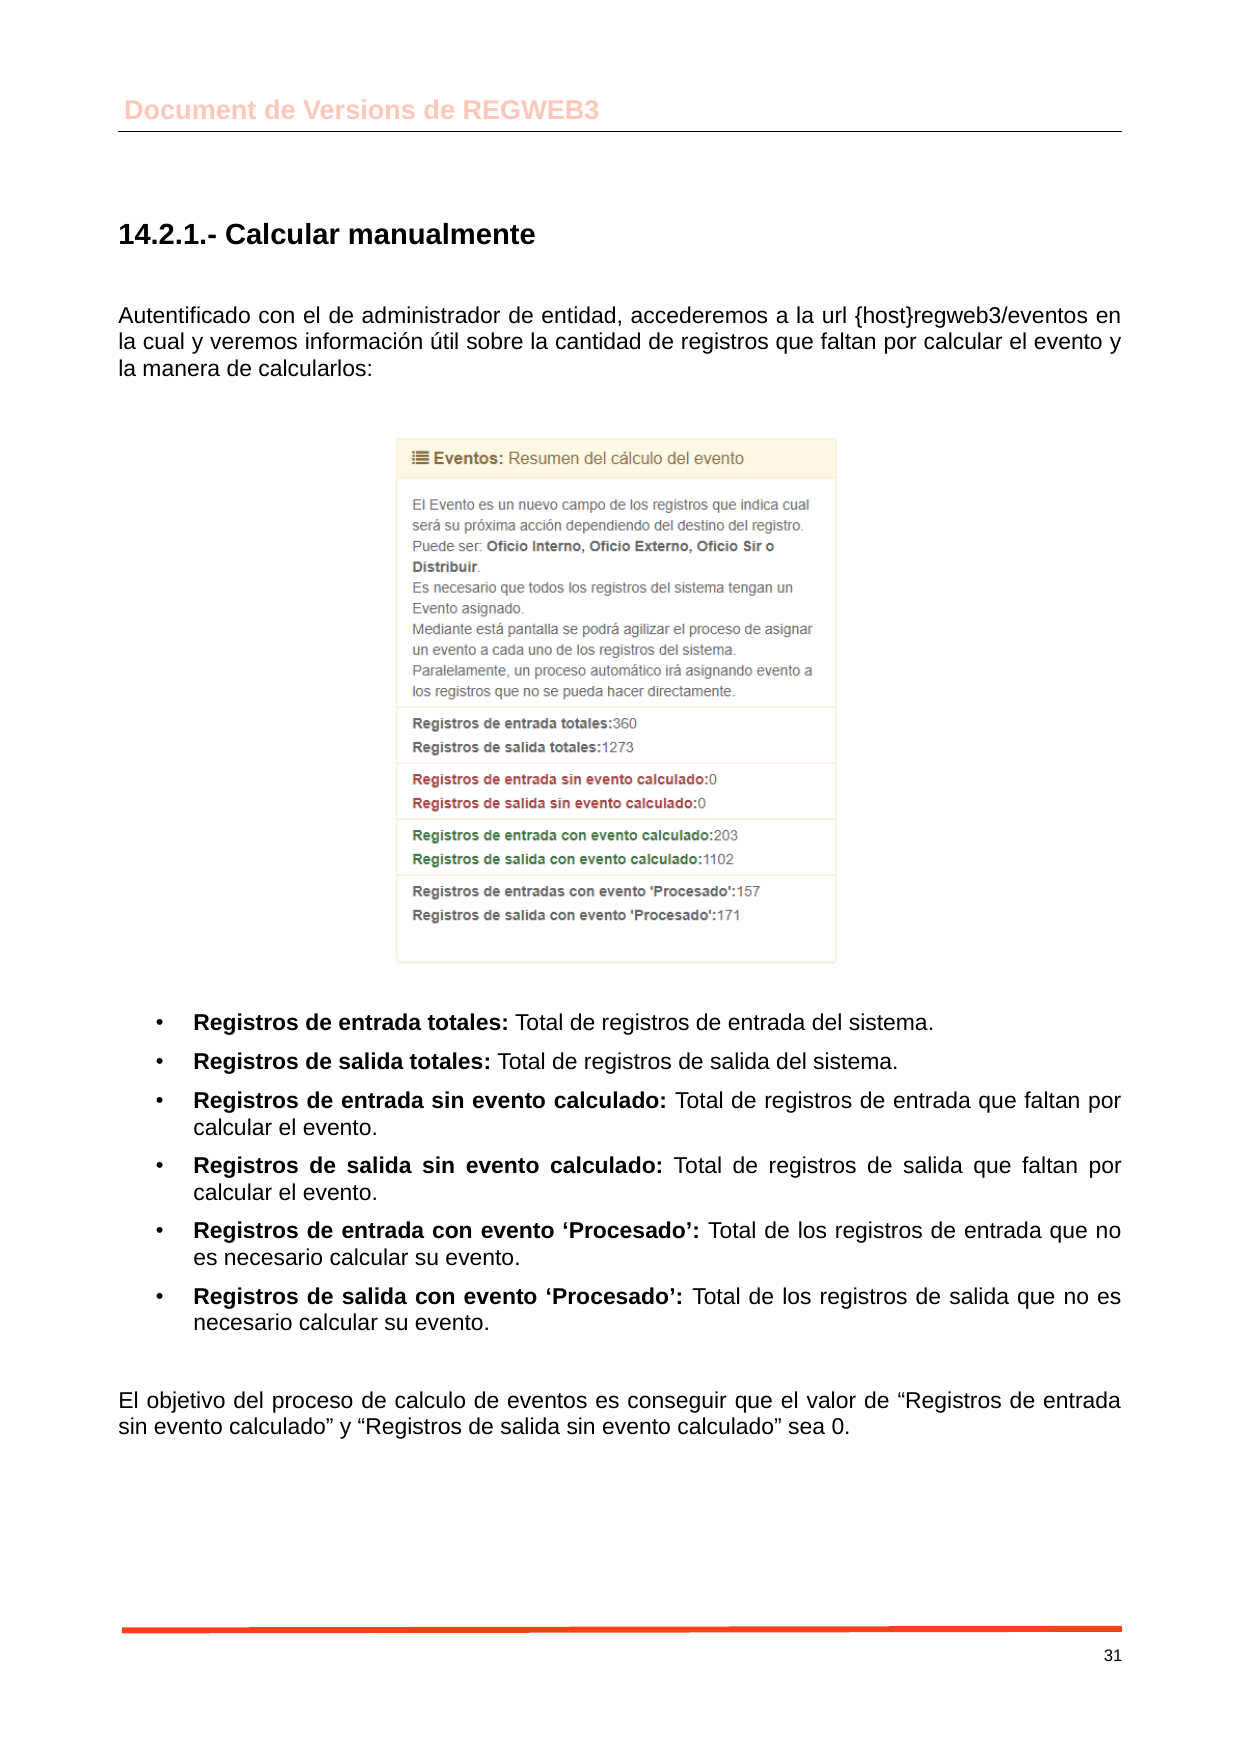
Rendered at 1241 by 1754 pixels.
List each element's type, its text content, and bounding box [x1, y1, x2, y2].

list Registros de entrada totales: Total de registros de entrada del sistema. [156, 1009, 1122, 1036]
text El objetivo del proceso de calculo de eventos es conseguir que el valor de “Registros de entrada sin evento calculado” y “Registros de salida sin evento calculado” sea 0. [118, 1387, 1122, 1439]
list Registros de salida totales: Total de registros de salida del sistema. [156, 1048, 1122, 1074]
list Registros de entrada sin evento calculado: Total de registros de entrada que faltan por calcular el evento. [156, 1087, 1122, 1140]
subtitle Calcular manualmente [118, 217, 1122, 251]
list Registros de salida con evento ‘Procesado’: Total de los registros de salida que no es necesario calcular su evento. [156, 1283, 1122, 1335]
text Autentificado con el de administrador de entidad, accederemos a la url {host}regweb3/eventos en la cual y veremos información útil sobre la cantidad de registros que faltan por calcular el evento y la manera de calcularlos: [118, 302, 1122, 381]
list Registros de entrada con evento ‘Procesado’: Total de los registros de entrada que no es necesario calcular su evento. [156, 1217, 1122, 1270]
picture [391, 432, 849, 971]
list Registros de salida sin evento calculado: Total de registros de salida que faltan por calcular el evento. [156, 1152, 1122, 1205]
